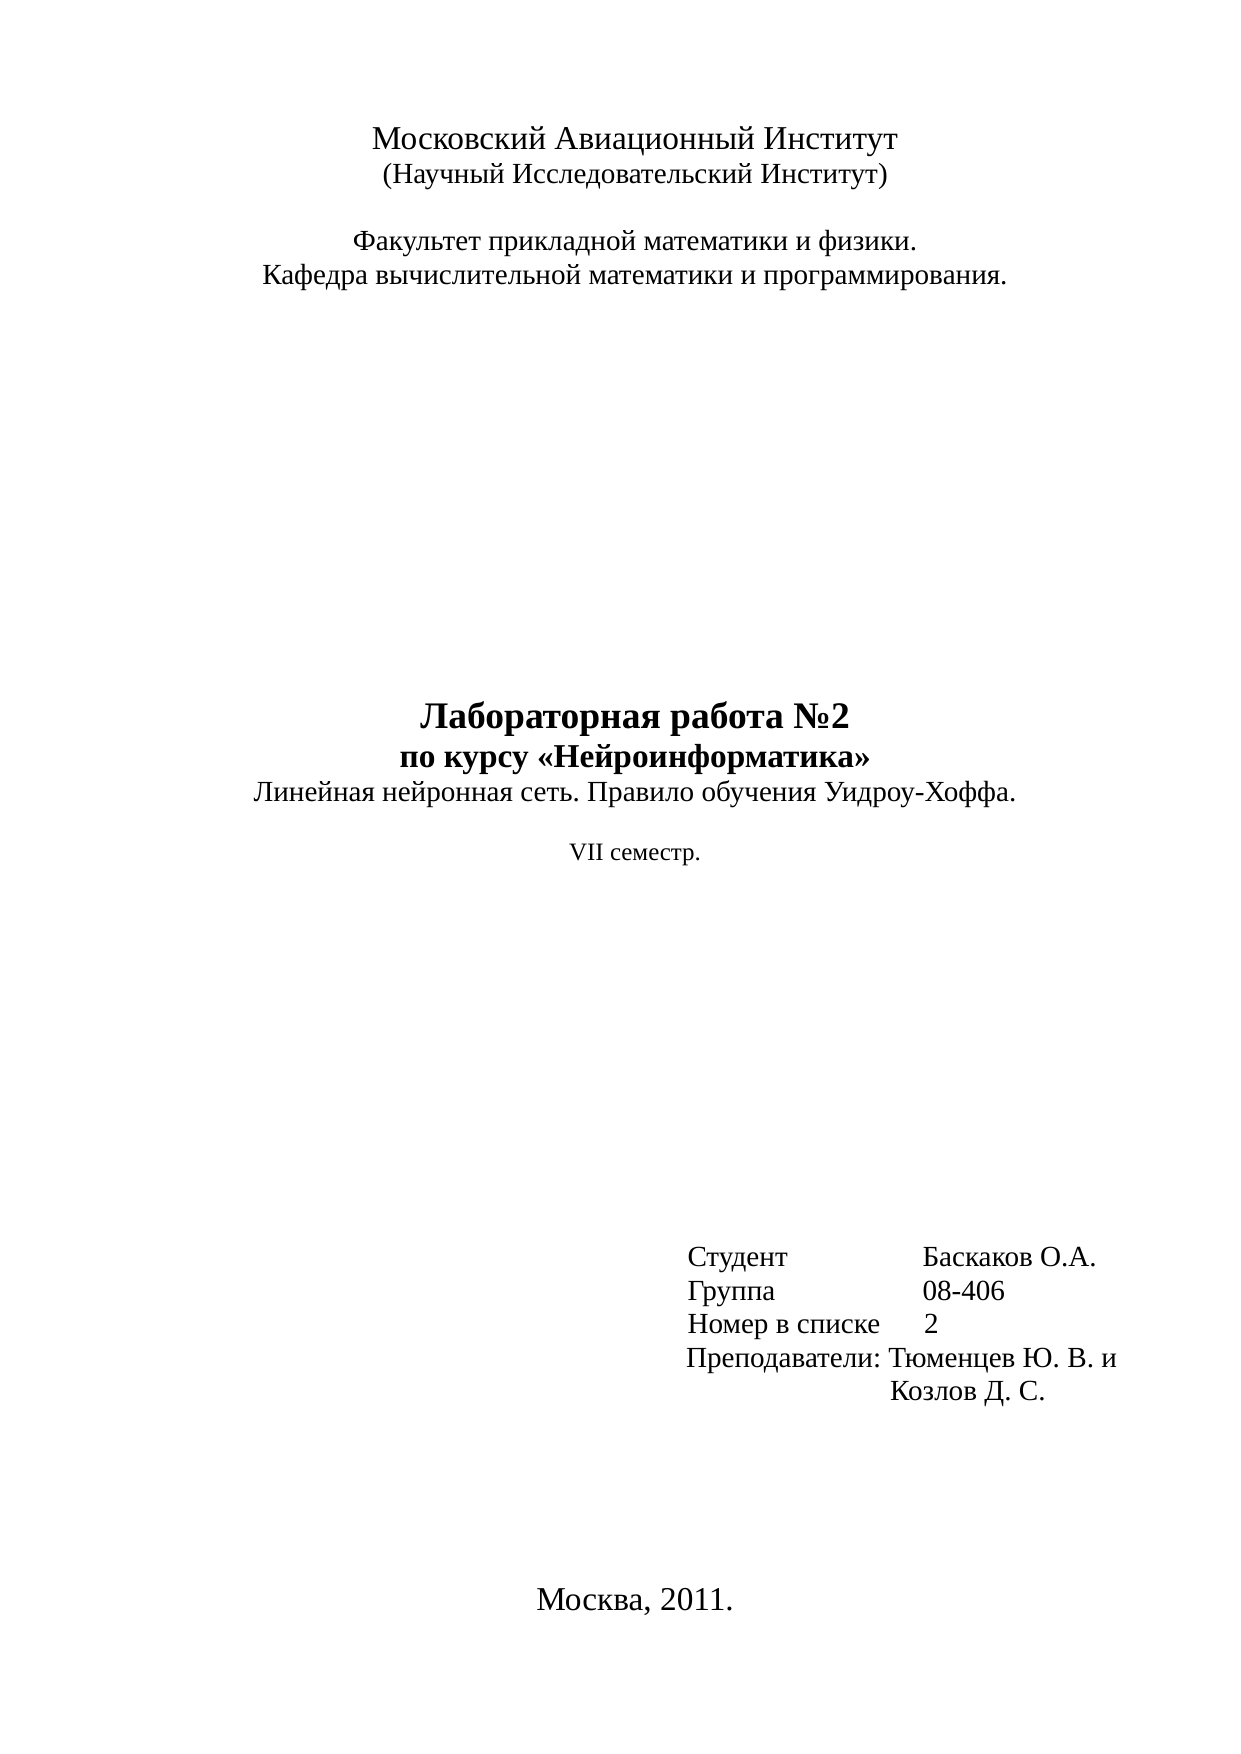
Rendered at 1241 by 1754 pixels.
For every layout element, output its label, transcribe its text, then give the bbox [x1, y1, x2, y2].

text Факультет прикладной математики и физики. [118, 223, 1122, 257]
text (Научный Исследовательский Институт) [118, 156, 1122, 190]
text Номер в списке 2 [118, 1306, 1122, 1340]
text VII семестр. [118, 837, 1122, 866]
text Лабораторная работа №2 [118, 693, 1122, 736]
text Московский Авиационный Институт [118, 118, 1122, 156]
text Студент Баскаков О.А. [118, 1239, 1122, 1273]
text Преподаватели: Тюменцев Ю. В. и [118, 1340, 1122, 1373]
text Москва, 2011. [118, 1579, 1122, 1618]
text Кафедра вычислительной математики и программирования. [118, 257, 1122, 291]
text по курсу «Нейроинформатика» [118, 736, 1122, 774]
text Линейная нейронная сеть. Правило обучения Уидроу-Хоффа. [118, 774, 1122, 808]
text Группа 08-406 [118, 1273, 1122, 1306]
text Козлов Д. С. [118, 1373, 1122, 1407]
